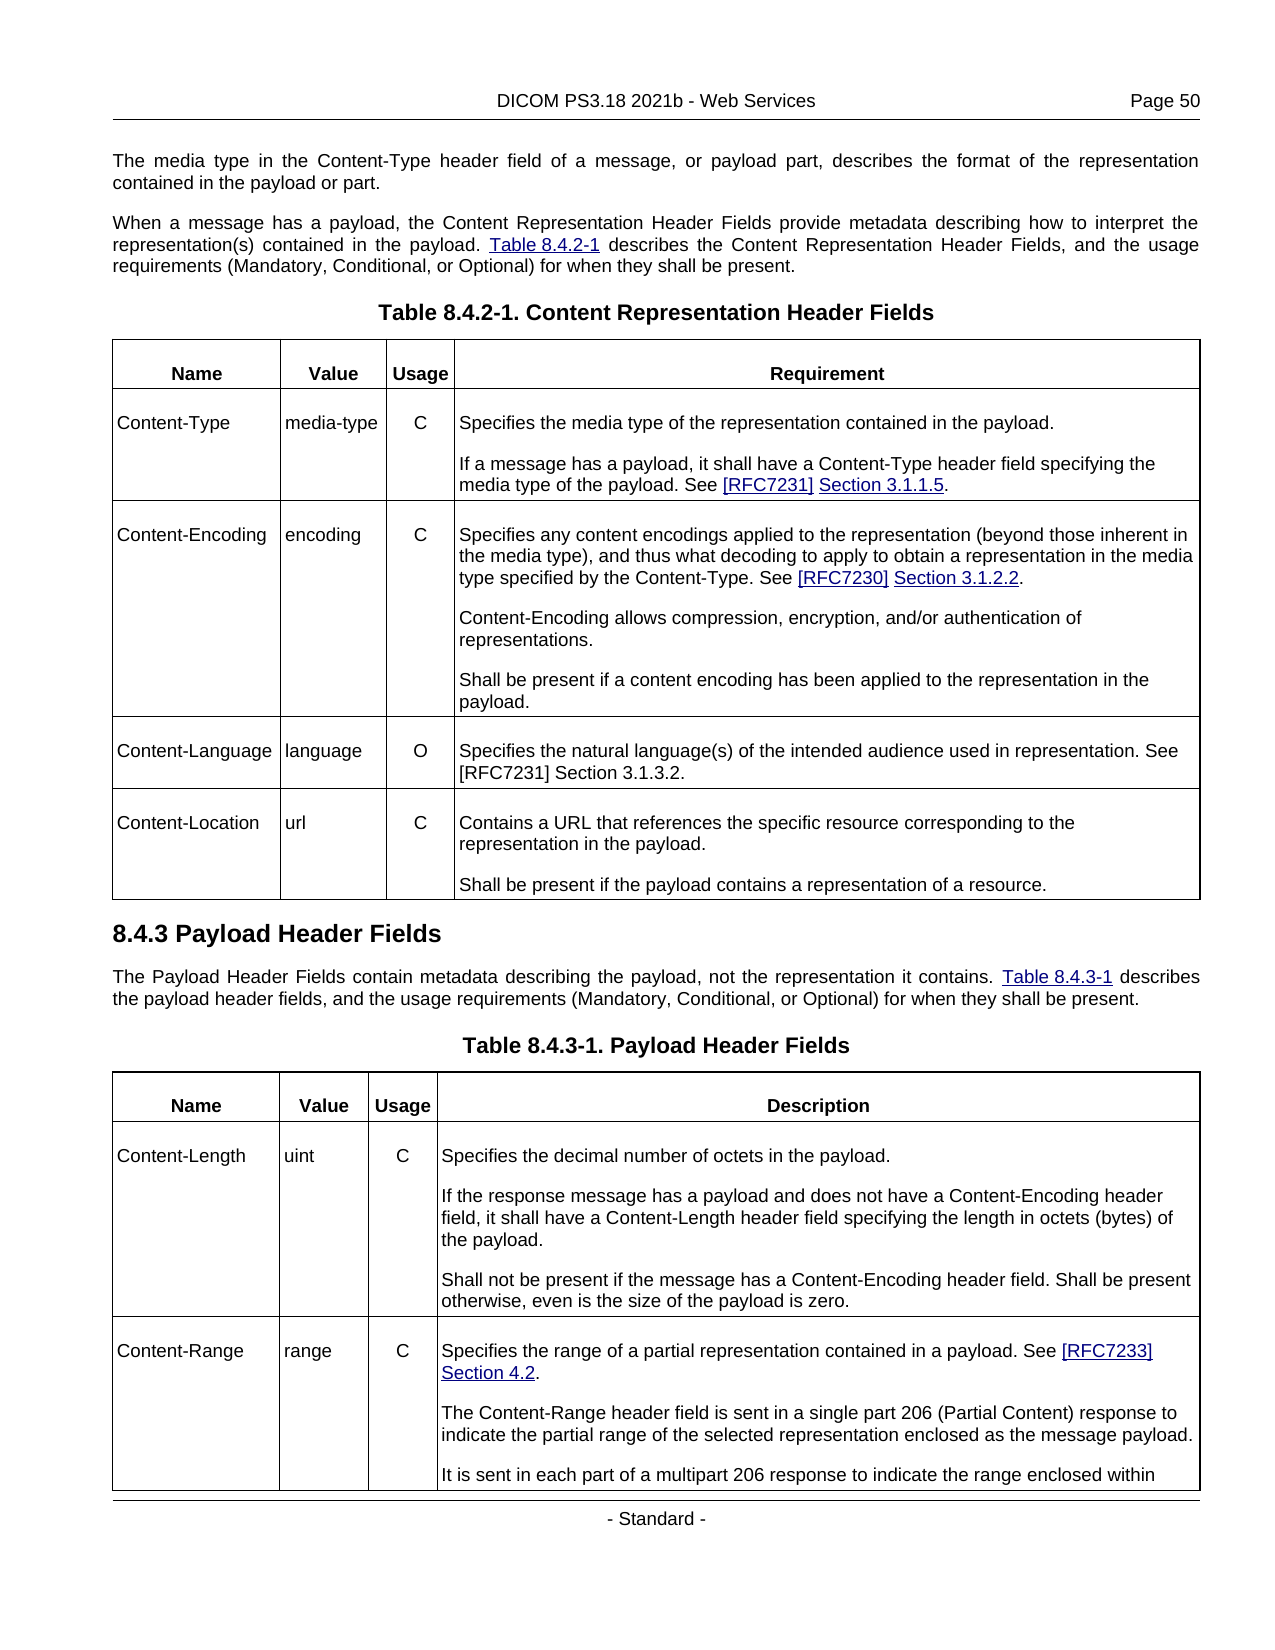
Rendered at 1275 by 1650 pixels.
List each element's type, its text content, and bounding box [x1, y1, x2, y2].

table_cell Content-Type [113, 389, 280, 500]
table_header Name [113, 340, 280, 388]
text 8.4.3 Payload Header Fields [112, 919, 1200, 948]
table_cell Content-Length [113, 1122, 279, 1316]
table_header Value [281, 340, 386, 388]
table_header Name [113, 1073, 279, 1121]
table_cell C [369, 1317, 437, 1489]
table_cell Specifies the natural language(s) of the intended audience used in representation. See [RFC7231] Section 3.1.3.2. [455, 717, 1199, 787]
table_header Description [438, 1073, 1199, 1121]
table_cell url [281, 789, 386, 899]
table_cell Content-Encoding [113, 501, 280, 716]
table_cell Specifies the media type of the representation contained in the payload. If a message has a payload, it shall have a Content-Type header field specifying the media type of the payload. See [RFC7231] Section 3.1.1.5. [455, 389, 1199, 500]
table_cell C [369, 1122, 437, 1316]
table_cell Specifies the range of a partial representation contained in a payload. See [RFC7233] Section 4.2. The Content-Range header field is sent in a single part 206 (Partial Content) response to indicate the partial range of the selected representation enclosed as the message payload. It is sent in each part of a multipart 206 response to indicate the range enclosed within [438, 1317, 1199, 1489]
table_header Usage [369, 1073, 437, 1121]
table_cell C [387, 389, 454, 500]
table_cell Content-Location [113, 789, 280, 899]
table_cell Contains a URL that references the specific resource corresponding to the representation in the payload. Shall be present if the payload contains a representation of a resource. [455, 789, 1199, 899]
table_cell uint [280, 1122, 368, 1316]
table_cell O [387, 717, 454, 787]
table_cell media-type [281, 389, 386, 500]
text Table 8.4.2-1. Content Representation Header Fields [112, 299, 1200, 325]
table_cell Content-Range [113, 1317, 279, 1489]
text When a message has a payload, the Content Representation Header Fields provide metadata describing how to interpret the representation(s) contained in the payload. Table 8.4.2-1 describes the Content Representation Header Fields, and the usage requirements (Mandatory, Conditional, or Optional) for when they shall be present. [112, 212, 1200, 277]
text Table 8.4.3-1. Payload Header Fields [112, 1032, 1200, 1058]
table_header Value [280, 1073, 368, 1121]
table_cell Specifies the decimal number of octets in the payload. If the response message has a payload and does not have a Content-Encoding header field, it shall have a Content-Length header field specifying the length in octets (bytes) of the payload. Shall not be present if the message has a Content-Encoding header field. Shall be present otherwise, even is the size of the payload is zero. [438, 1122, 1199, 1316]
text The Payload Header Fields contain metadata describing the payload, not the representation it contains. Table 8.4.3-1 describes the payload header fields, and the usage requirements (Mandatory, Conditional, or Optional) for when they shall be present. [112, 966, 1200, 1009]
table_cell language [281, 717, 386, 787]
table_cell encoding [281, 501, 386, 716]
table_header Requirement [455, 340, 1199, 388]
table_cell C [387, 789, 454, 899]
text The media type in the Content-Type header field of a message, or payload part, describes the format of the representation contained in the payload or part. [112, 150, 1200, 193]
table_header Usage [387, 340, 454, 388]
table_cell Content-Language [113, 717, 280, 787]
table_cell Specifies any content encodings applied to the representation (beyond those inherent in the media type), and thus what decoding to apply to obtain a representation in the media type specified by the Content-Type. See [RFC7230] Section 3.1.2.2. Content-Encoding allows compression, encryption, and/or authentication of representations. Shall be present if a content encoding has been applied to the representation in the payload. [455, 501, 1199, 716]
table_cell range [280, 1317, 368, 1489]
table_cell C [387, 501, 454, 716]
